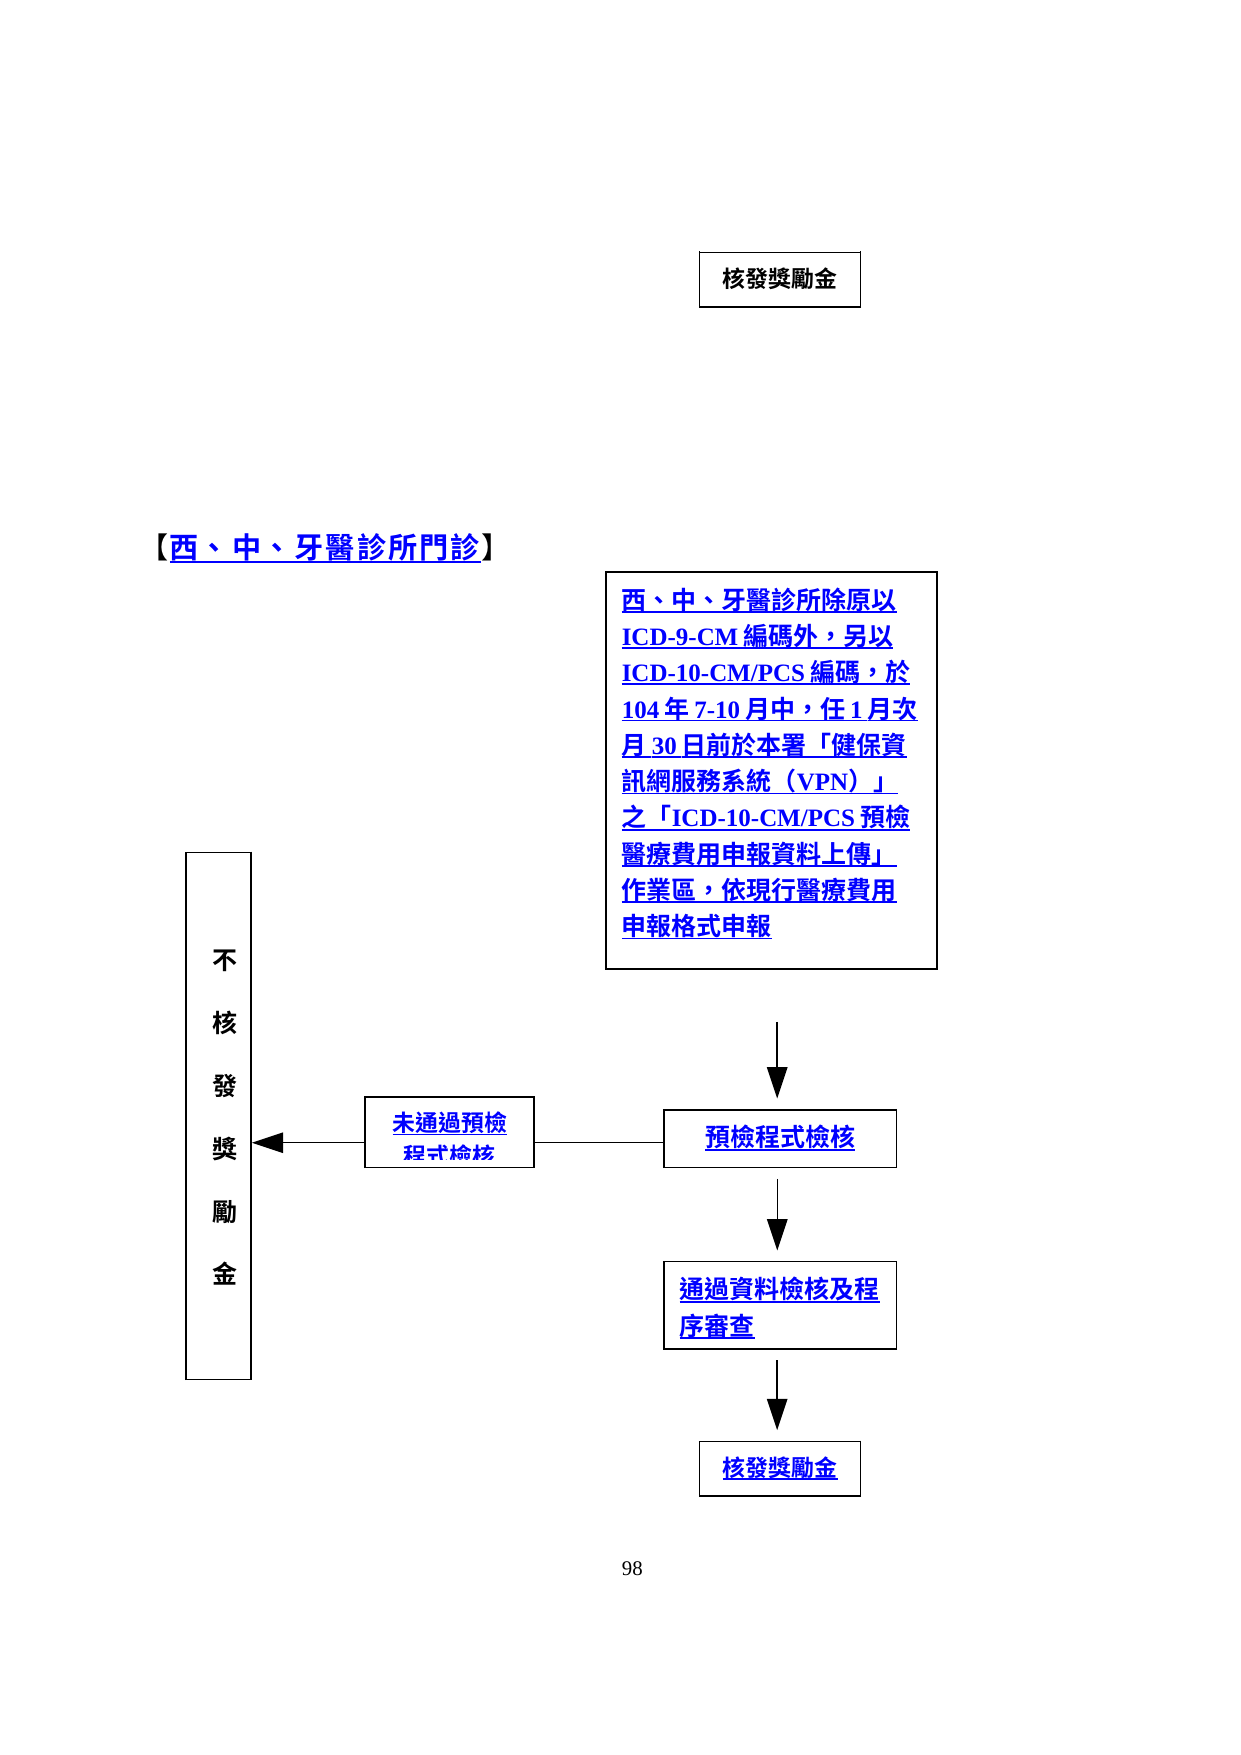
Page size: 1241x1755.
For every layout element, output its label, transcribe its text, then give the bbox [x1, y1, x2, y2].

text 未通過預檢程式檢核 [381, 1105, 518, 1159]
text 核發獎勵金 [715, 261, 845, 294]
text 【西、中、牙醫診所門診】 [137, 504, 1127, 566]
text 核發獎勵金 [715, 1449, 845, 1483]
text 通過資料檢核及程序審查 [679, 1270, 881, 1341]
text 預檢程式檢核 [679, 1118, 881, 1154]
text 西、中、牙醫診所除原以ICD-9-CM編碼外，另以ICD-10-CM/PCS編碼，於104年7-10月中，任1月次月30日前於本署「健保資訊網服務系統（VPN）」之「ICD-10-CM/PCS預檢醫療費用申報資料上傳」作業區，依現行醫療費用申報格式申報 [622, 580, 921, 943]
text 不 核 發 獎 勵 金 [207, 868, 243, 1363]
